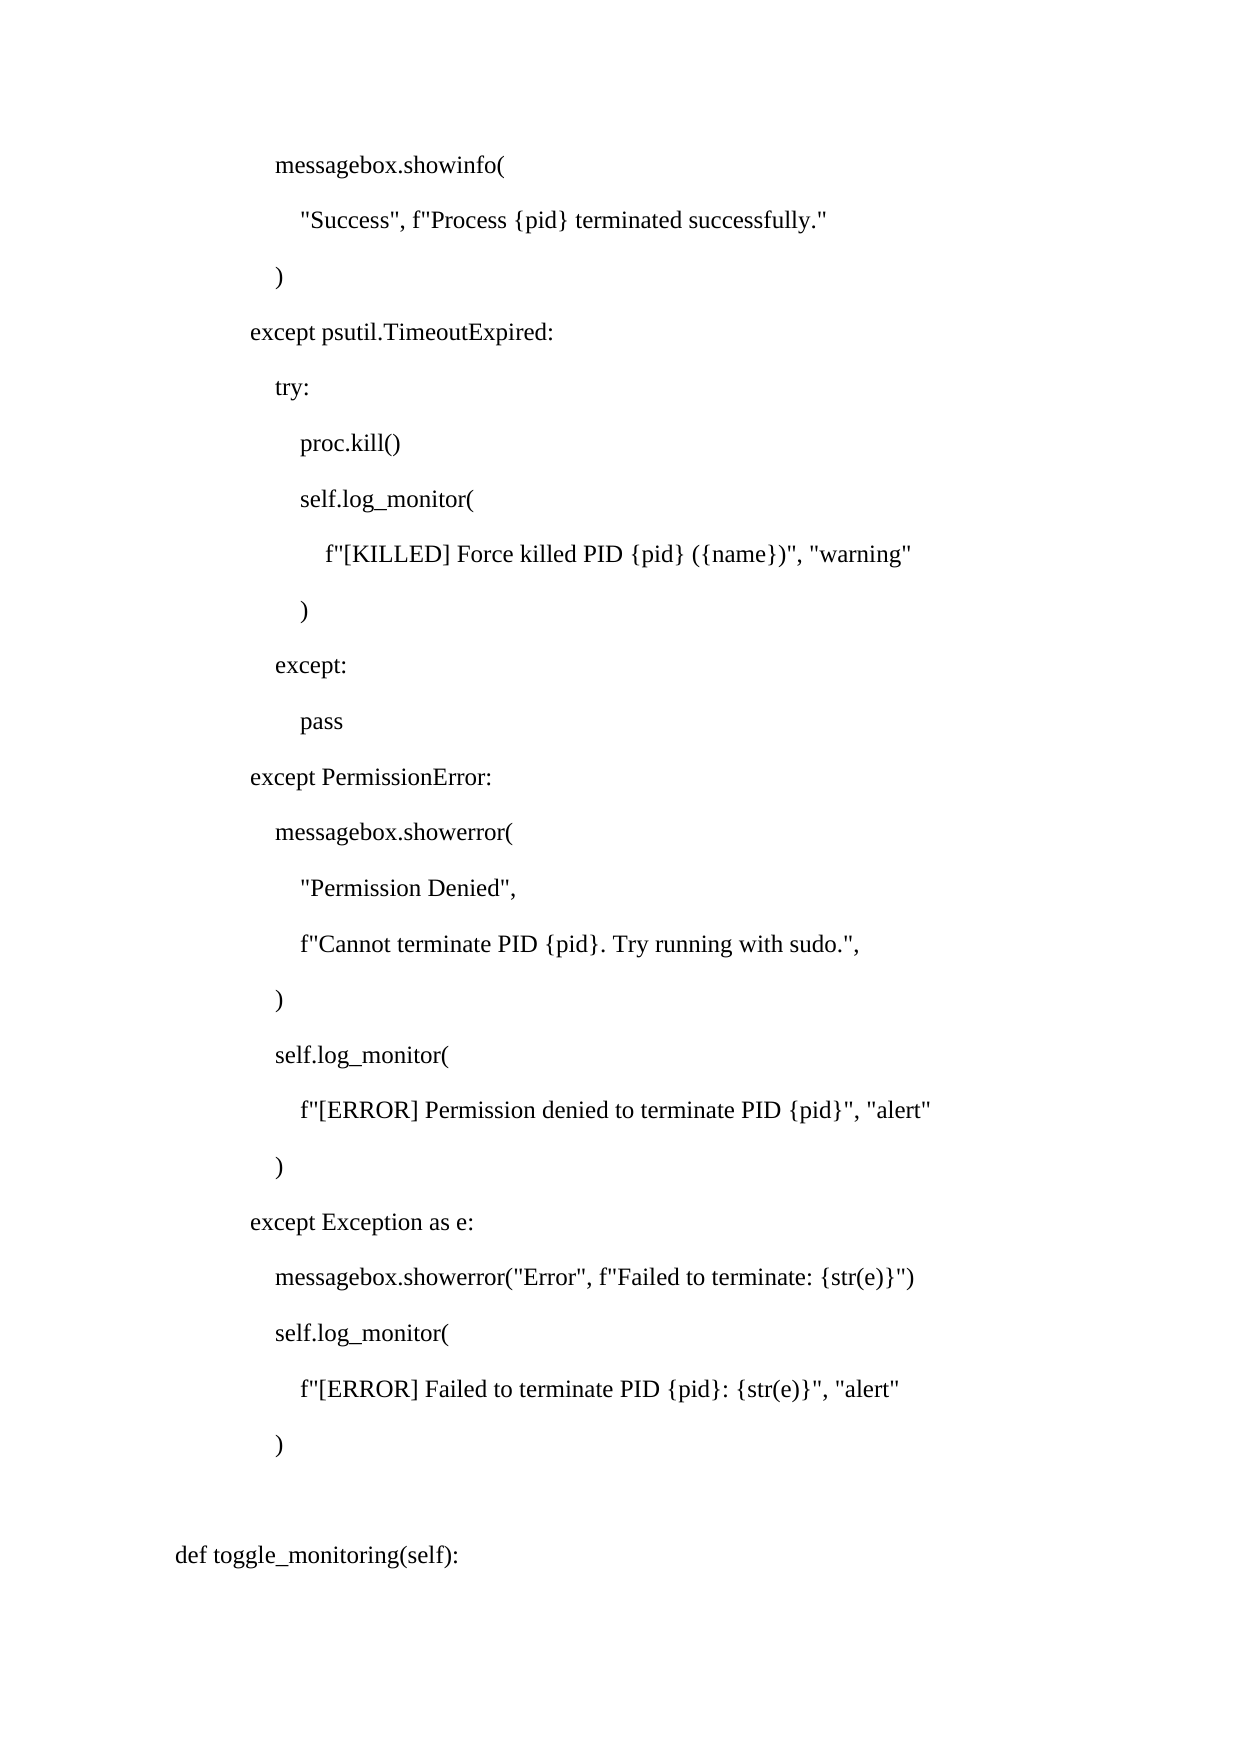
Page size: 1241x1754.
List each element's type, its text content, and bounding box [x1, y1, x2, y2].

text self.log_monitor( [150, 1318, 1091, 1347]
text self.log_monitor( [150, 484, 1091, 512]
text f"[ERROR] Failed to terminate PID {pid}: {str(e)}", "alert" [150, 1374, 1091, 1402]
text ) [150, 984, 1091, 1013]
text self.log_monitor( [150, 1040, 1091, 1069]
text except: [150, 651, 1091, 679]
text def toggle_monitoring(self): [150, 1541, 1091, 1569]
text try: [150, 372, 1091, 401]
text "Success", f"Process {pid} terminated successfully." [150, 206, 1091, 234]
text pass [150, 706, 1091, 735]
text ) [150, 261, 1091, 290]
text messagebox.showinfo( [150, 150, 1091, 179]
text "Permission Denied", [150, 873, 1091, 902]
text f"[KILLED] Force killed PID {pid} ({name})", "warning" [150, 539, 1091, 568]
text except psutil.TimeoutExpired: [150, 317, 1091, 346]
text messagebox.showerror( [150, 817, 1091, 846]
text f"Cannot terminate PID {pid}. Try running with sudo.", [150, 929, 1091, 957]
text f"[ERROR] Permission denied to terminate PID {pid}", "alert" [150, 1096, 1091, 1124]
text except PermissionError: [150, 762, 1091, 791]
text messagebox.showerror("Error", f"Failed to terminate: {str(e)}") [150, 1262, 1091, 1291]
text ) [150, 595, 1091, 624]
text ) [150, 1151, 1091, 1180]
text proc.kill() [150, 428, 1091, 457]
text ) [150, 1429, 1091, 1458]
text except Exception as e: [150, 1207, 1091, 1236]
